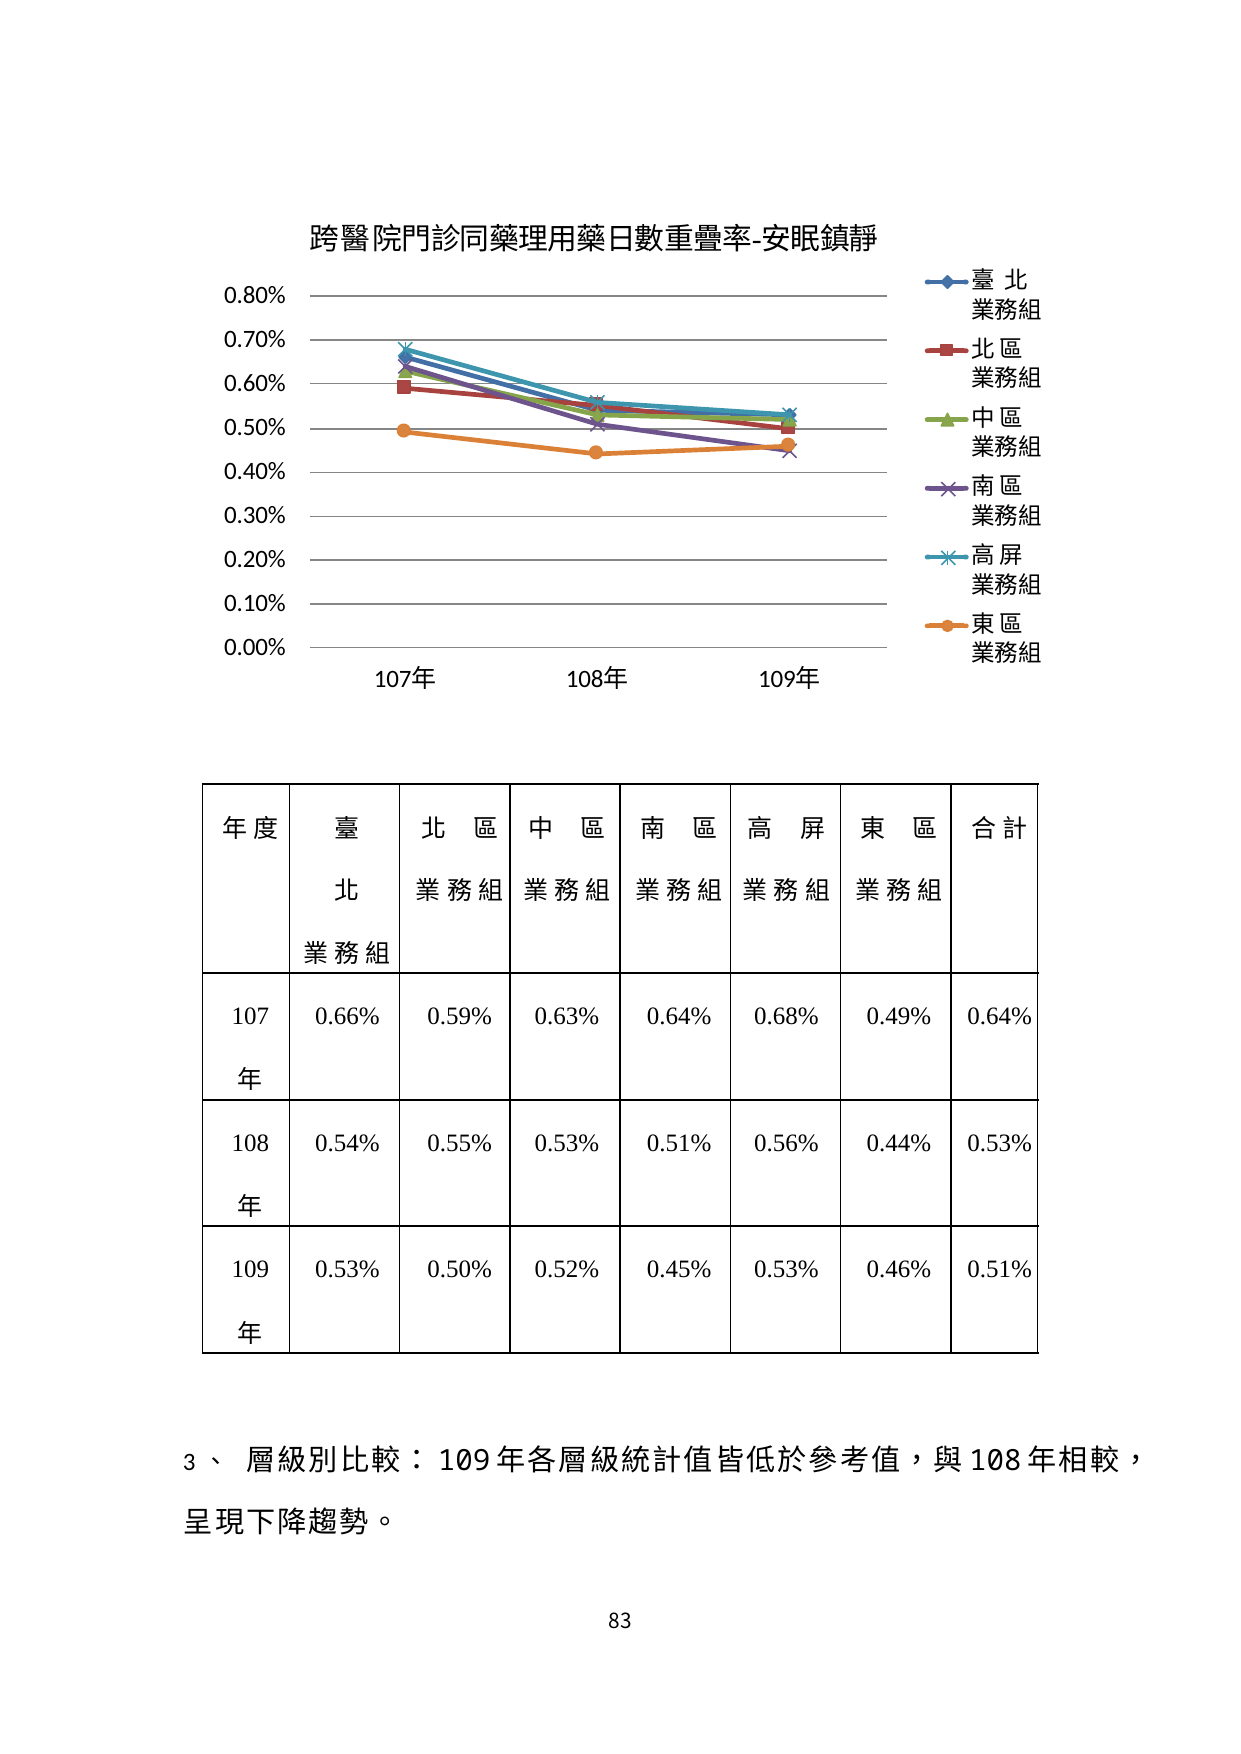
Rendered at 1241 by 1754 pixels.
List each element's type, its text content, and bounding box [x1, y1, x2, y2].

table_cell 0.68% [731, 974, 840, 1099]
table_cell 0.56% [731, 1101, 840, 1225]
table_cell 0.51% [952, 1227, 1037, 1352]
table_cell 0.64% [952, 974, 1037, 1099]
table_cell 0.50% [400, 1227, 509, 1352]
table_cell 0.66% [290, 974, 399, 1099]
list 層級別比較：109年各層級統計值皆低於參考值，與108年相較，呈現下降趨勢。 [174, 1416, 1151, 1541]
table_cell 0.52% [511, 1227, 619, 1352]
table_header 高 屏 業務組 [731, 785, 840, 972]
table_header 合計 [952, 785, 1037, 972]
table_cell 0.59% [400, 974, 509, 1099]
table_cell 0.55% [400, 1101, 509, 1225]
table_cell 0.53% [511, 1101, 619, 1225]
table_cell 0.44% [841, 1101, 950, 1225]
table_cell 0.64% [621, 974, 730, 1099]
table_cell 108年 [203, 1101, 289, 1225]
table_header 南 區 業務組 [621, 785, 730, 972]
table_cell 0.53% [952, 1101, 1037, 1225]
table_header 年度 [203, 785, 289, 972]
table_header 臺 北 業務組 [290, 785, 399, 972]
table_header 東 區 業務組 [841, 785, 950, 972]
table_cell 0.63% [511, 974, 619, 1099]
table_cell 0.54% [290, 1101, 399, 1225]
table_cell 0.45% [621, 1227, 730, 1352]
table_cell 0.53% [290, 1227, 399, 1352]
table_cell 0.46% [841, 1227, 950, 1352]
table_cell 0.49% [841, 974, 950, 1099]
table_header 北 區 業務組 [400, 785, 509, 972]
table_cell 0.51% [621, 1101, 730, 1225]
table_cell 107年 [203, 974, 289, 1099]
table_cell 109年 [203, 1227, 289, 1352]
table_cell 0.53% [731, 1227, 840, 1352]
table_header 中 區 業務組 [511, 785, 619, 972]
